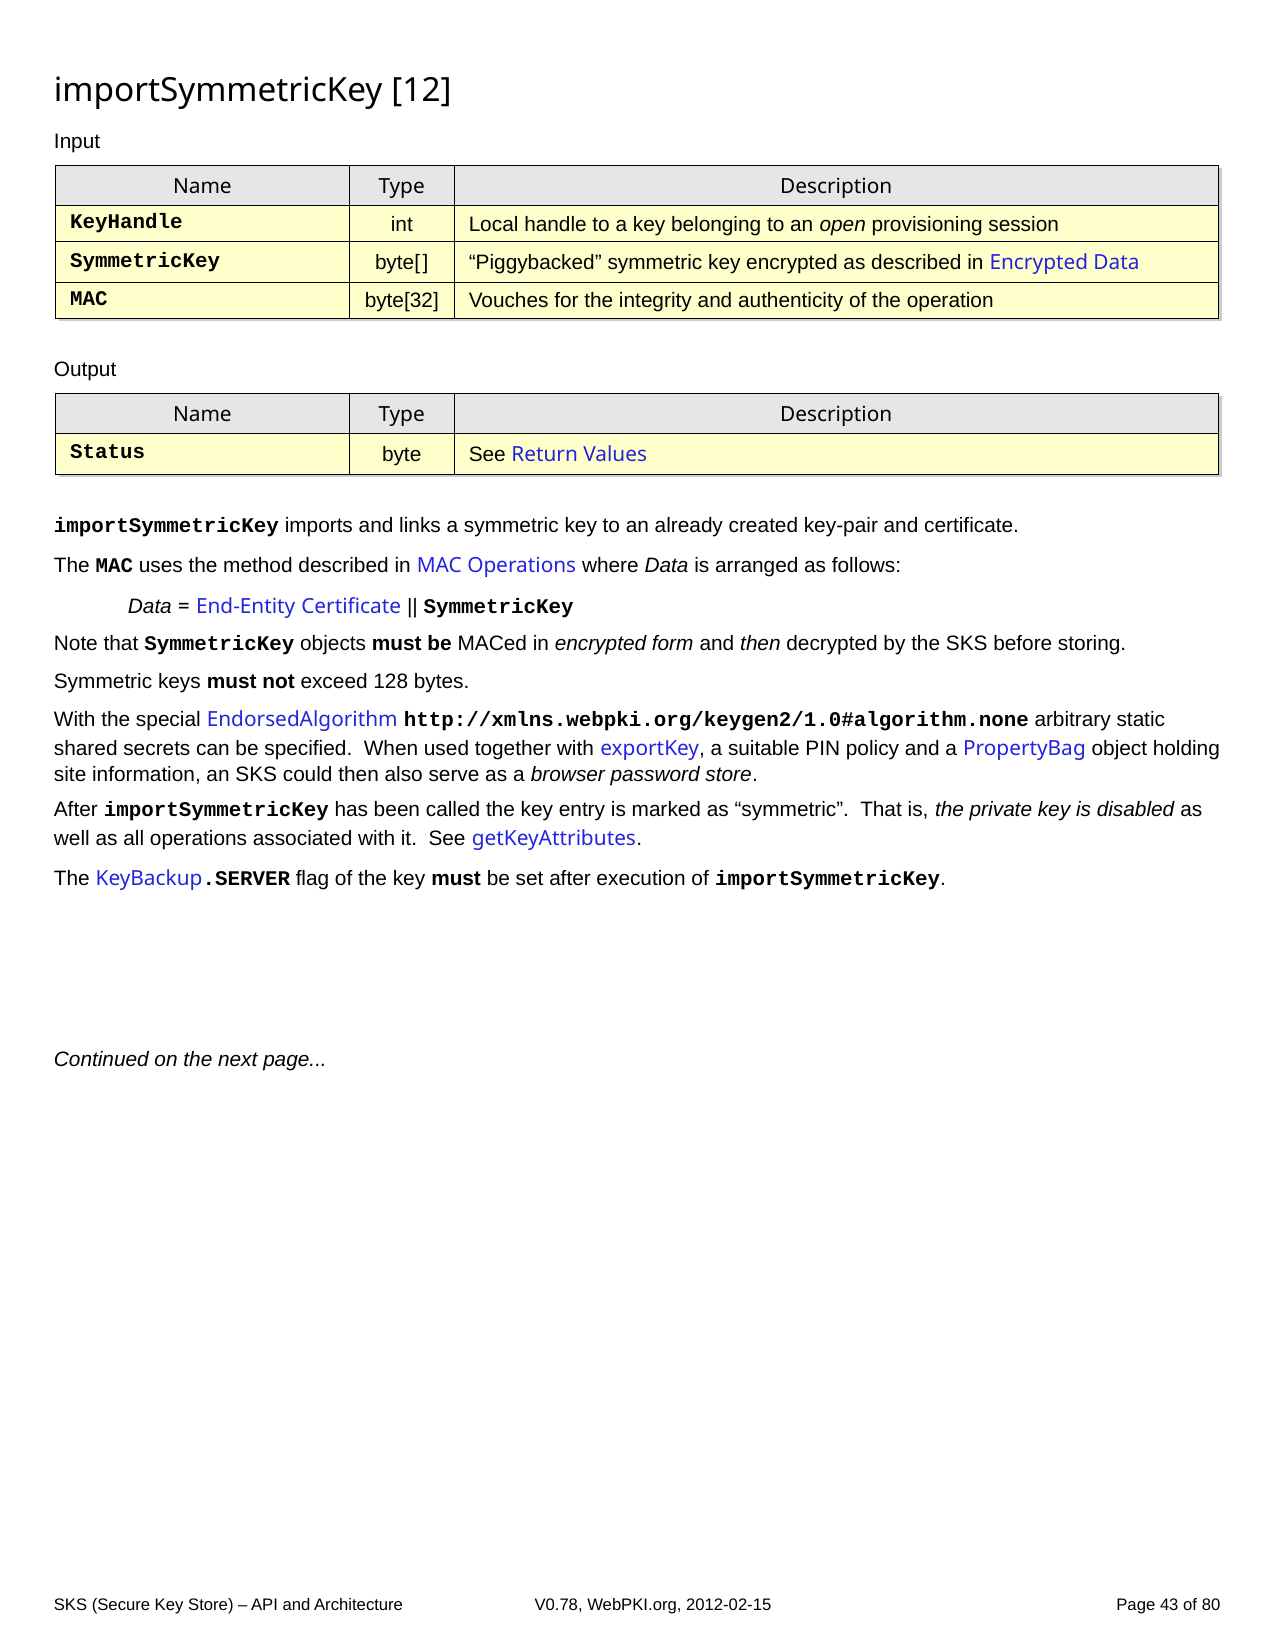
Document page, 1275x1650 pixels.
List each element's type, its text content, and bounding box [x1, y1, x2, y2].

table_header Type [350, 394, 454, 433]
table_cell SymmetricKey [56, 242, 349, 282]
table_cell byte [350, 434, 454, 473]
text Output [54, 357, 1221, 381]
table_cell MAC [56, 283, 349, 318]
text After importSymmetricKey has been called the key entry is marked as “symmetric”. That is, the private key is disabled as well as all operations associated with it. See getKeyAttributes. [54, 797, 1221, 851]
table_header Description [455, 166, 1218, 205]
table_cell byte⁮[32] [350, 283, 454, 318]
text Continued on the next page... [54, 1046, 1221, 1070]
table_cell See Return Values [455, 434, 1218, 473]
text Note that SymmetricKey objects must be MACed in encrypted form and then decrypted by the SKS before storing. [54, 631, 1221, 657]
text Input [54, 129, 1221, 153]
table_header Name [56, 166, 349, 205]
text Data = End-Entity Certificate || SymmetricKey [54, 591, 1221, 619]
text The KeyBackup.SERVER flag of the key must be set after execution of importSymmetricKey. [54, 863, 1221, 892]
table_cell Local handle to a key belonging to an open provisioning session [455, 206, 1218, 241]
text importSymmetricKey imports and links a symmetric key to an already created key-pair and certificate. [54, 513, 1221, 539]
table_cell KeyHandle [56, 206, 349, 241]
text Symmetric keys must not exceed 128 bytes. [54, 669, 1221, 693]
table_cell Status [56, 434, 349, 473]
table_cell byte⁮[ ] [350, 242, 454, 282]
subtitle importSymmetricKey [12] [54, 66, 1221, 111]
text With the special EndorsedAlgorithm http://xmlns.webpki.org/keygen2/1.0#algorithm.none arbitrary static shared secrets can be specified. When used together with exportKey, a suitable PIN policy and a PropertyBag object holding site information, an SKS could then also serve as a browser password store. [54, 704, 1221, 785]
table_header Name [56, 394, 349, 433]
table_cell Vouches for the integrity and authenticity of the operation [455, 283, 1218, 318]
table_header Type [350, 166, 454, 205]
text The MAC uses the method described in MAC Operations where Data is arranged as follows: [54, 551, 1221, 579]
table_cell int [350, 206, 454, 241]
table_cell “Piggybacked” symmetric key encrypted as described in Encrypted Data [455, 242, 1218, 282]
table_header Description [455, 394, 1218, 433]
